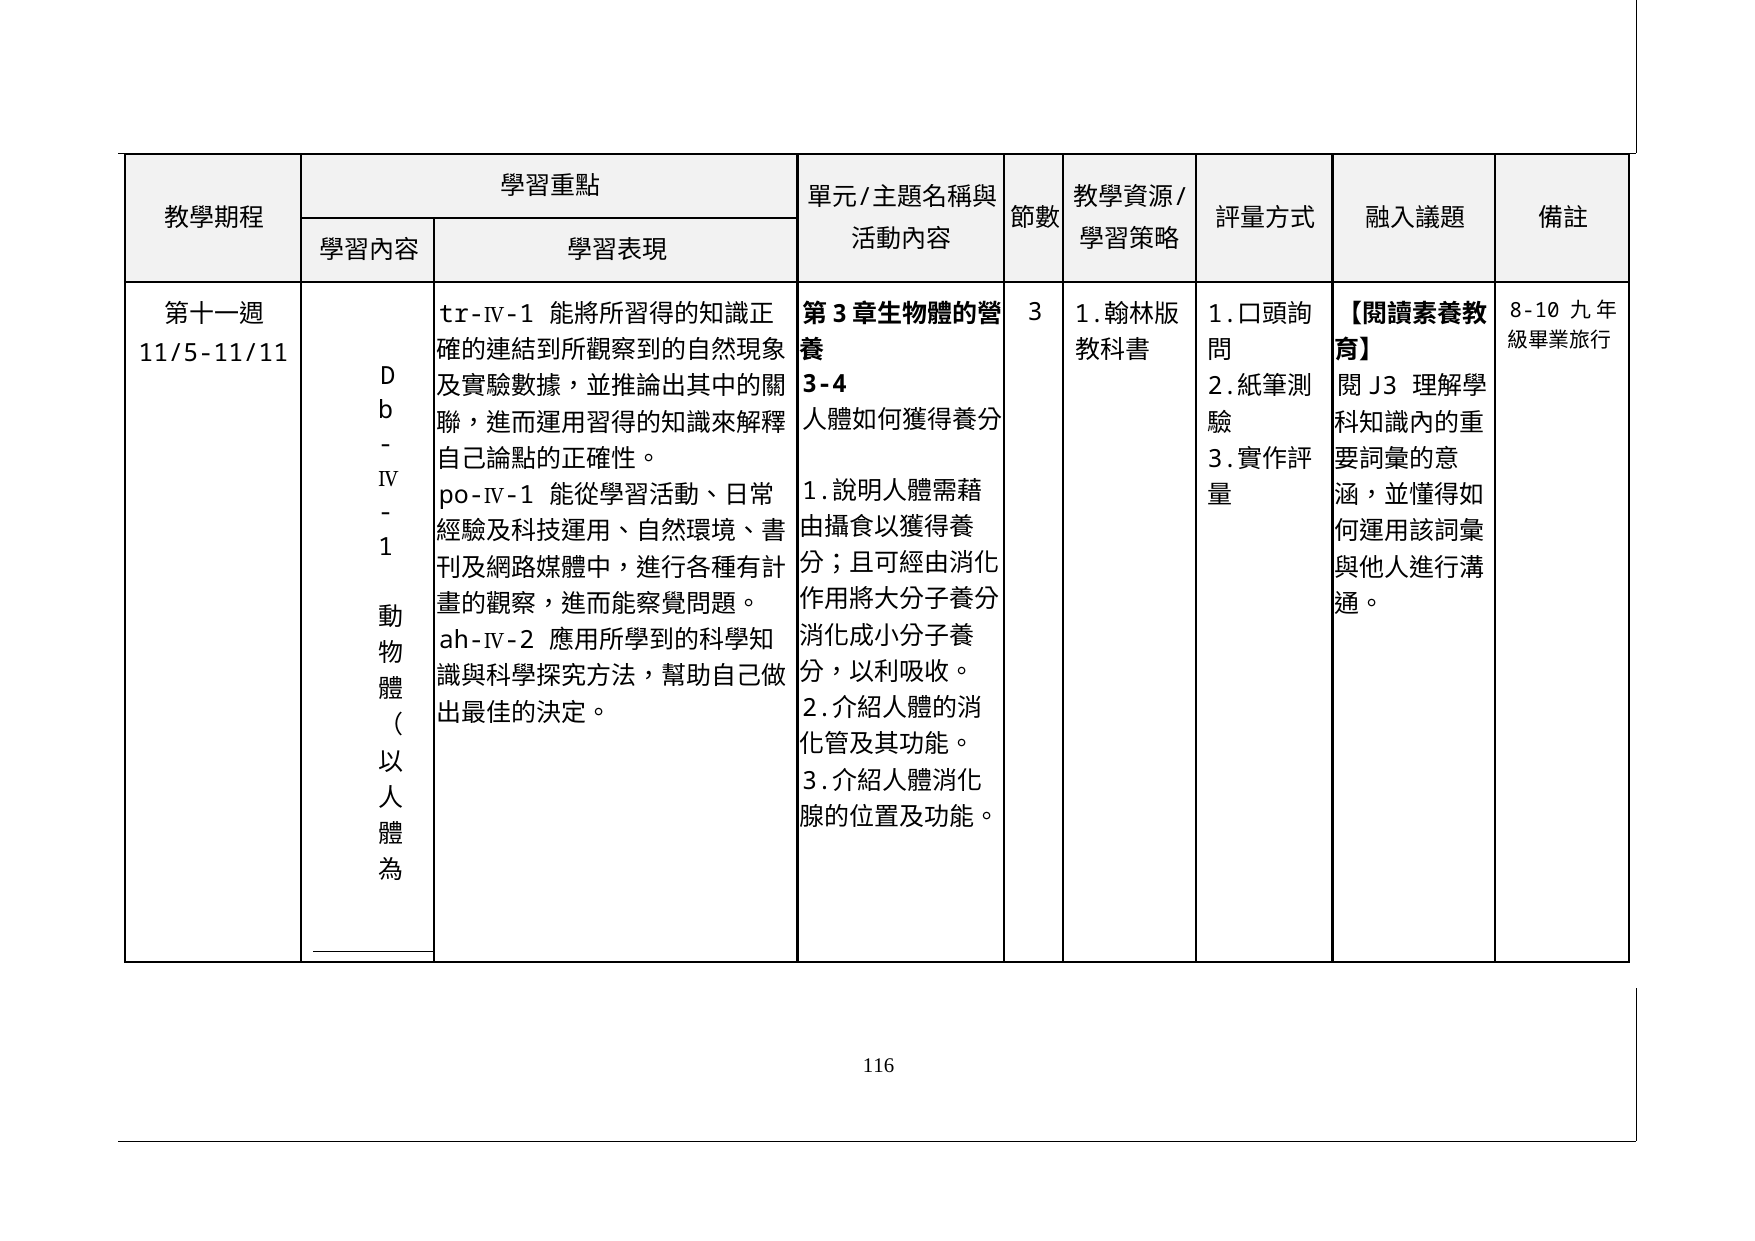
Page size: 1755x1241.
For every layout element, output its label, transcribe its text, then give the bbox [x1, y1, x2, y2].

table_header 教學資源/學習策略 [1064, 155, 1195, 281]
table_header 單元/主題名稱與活動內容 [799, 155, 1003, 281]
table_header 融入議題 [1334, 155, 1494, 281]
table_cell 1.口頭詢問 2.紙筆測驗 3.實作評量 [1197, 283, 1331, 961]
table_cell 8-10九年級畢業旅行 [1496, 283, 1628, 961]
table_header 節數 [1005, 155, 1062, 281]
table_cell 學習內容 [302, 219, 433, 281]
table_header 教學期程 [126, 155, 300, 281]
table_cell 【閱讀素養教育】 閱J3 理解學科知識內的重要詞彙的意涵，並懂得如何運用該詞彙與他人進行溝通。 [1334, 283, 1494, 961]
table_header 學習重點 [302, 155, 796, 217]
table_cell tr-Ⅳ-1 能將所習得的知識正確的連結到所觀察到的自然現象及實驗數據，並推論出其中的關聯，進而運用習得的知識來解釋自己論點的正確性。 po-Ⅳ-1 能從學習活動、日常經驗及科技運用、自然環境、書刊及網路媒體中，進行各種有計畫的觀察，進而能察覺問題。 ah-Ⅳ-2 應用所學到的科學知識與科學探究方法，幫助自己做出最佳的決定。 [435, 283, 796, 961]
table_cell 3 [1005, 283, 1062, 961]
table_cell 第十一週11/5-11/11 [126, 283, 300, 961]
table_cell Db-Ⅳ-1 動物體（以人體為 [302, 283, 433, 961]
table_cell 1.翰林版教科書 [1064, 283, 1195, 961]
table_cell 學習表現 [435, 219, 796, 281]
table_header 備註 [1496, 155, 1628, 281]
table_cell 第3章生物體的營養 3-4 人體如何獲得養分 1.說明人體需藉由攝食以獲得養分；且可經由消化作用將大分子養分消化成小分子養分，以利吸收。 2.介紹人體的消化管及其功能。 3.介紹人體消化腺的位置及功能。 [799, 283, 1003, 961]
table_header 評量方式 [1197, 155, 1331, 281]
